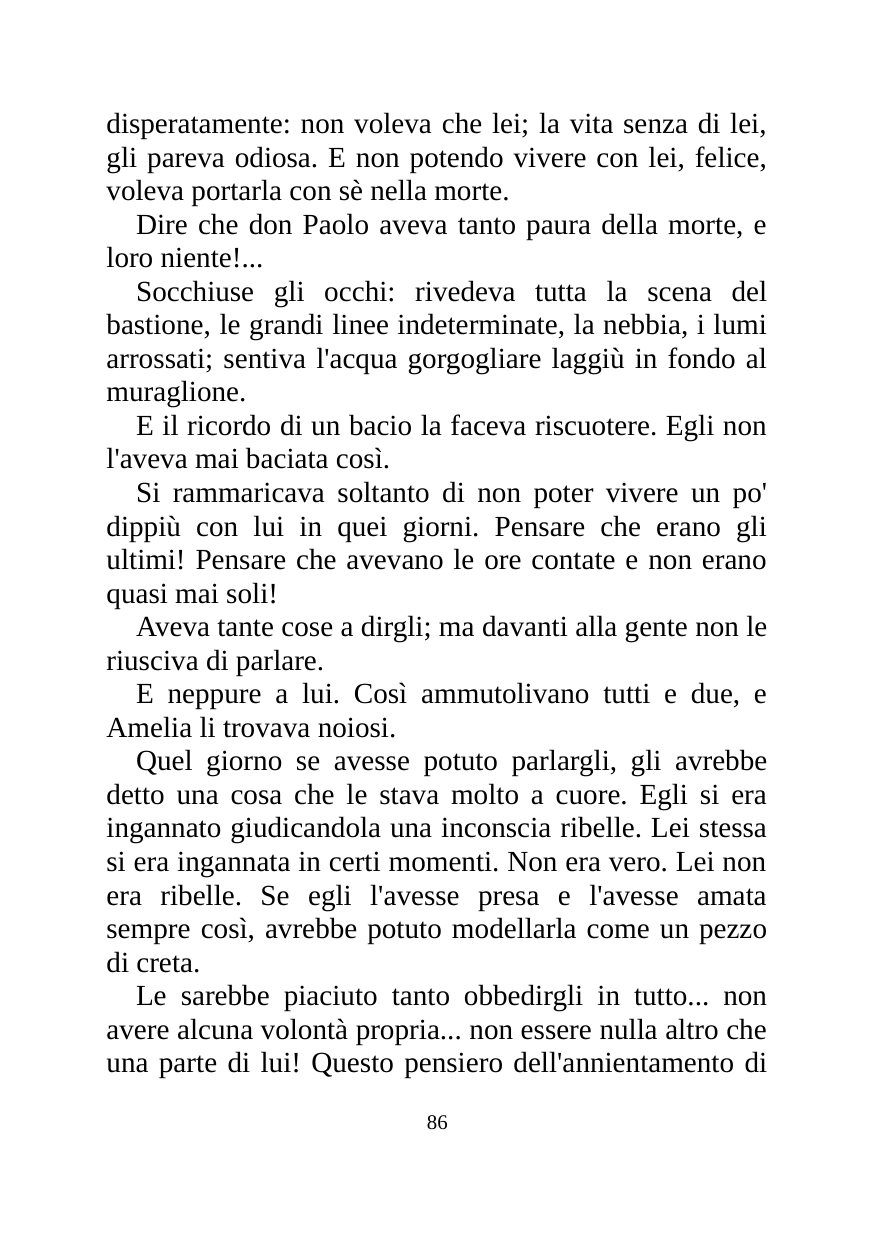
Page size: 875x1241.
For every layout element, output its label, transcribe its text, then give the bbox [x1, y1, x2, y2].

text Le sarebbe piaciuto tanto obbedirgli in tutto... non avere alcuna volontà propria... non essere nulla altro che una parte di lui! Questo pensiero dell'annientamento di [106, 978, 768, 1079]
text Socchiuse gli occhi: rivedeva tutta la scena del bastione, le grandi linee indeterminate, la nebbia, i lumi arrossati; sentiva l'acqua gorgogliare laggiù in fondo al muraglione. [106, 274, 768, 408]
text E neppure a lui. Così ammutolivano tutti e due, e Amelia li trovava noiosi. [106, 676, 768, 743]
text Quel giorno se avesse potuto parlargli, gli avrebbe detto una cosa che le stava molto a cuore. Egli si era ingannato giudicandola una inconscia ribelle. Lei stessa si era ingannata in certi momenti. Non era vero. Lei non era ribelle. Se egli l'avesse presa e l'avesse amata sempre così, avrebbe potuto modellarla come un pezzo di creta. [106, 743, 768, 978]
text Si rammaricava soltanto di non poter vivere un po' dippiù con lui in quei giorni. Pensare che erano gli ultimi! Pensare che avevano le ore contate e non erano quasi mai soli! [106, 475, 768, 609]
text disperatamente: non voleva che lei; la vita senza di lei, gli pareva odiosa. E non potendo vivere con lei, felice, voleva portarla con sè nella morte. [106, 106, 768, 207]
text Aveva tante cose a dirgli; ma davanti alla gente non le riusciva di parlare. [106, 609, 768, 676]
text E il ricordo di un bacio la faceva riscuotere. Egli non l'aveva mai baciata così. [106, 408, 768, 475]
text Dire che don Paolo aveva tanto paura della morte, e loro niente!... [106, 207, 768, 274]
